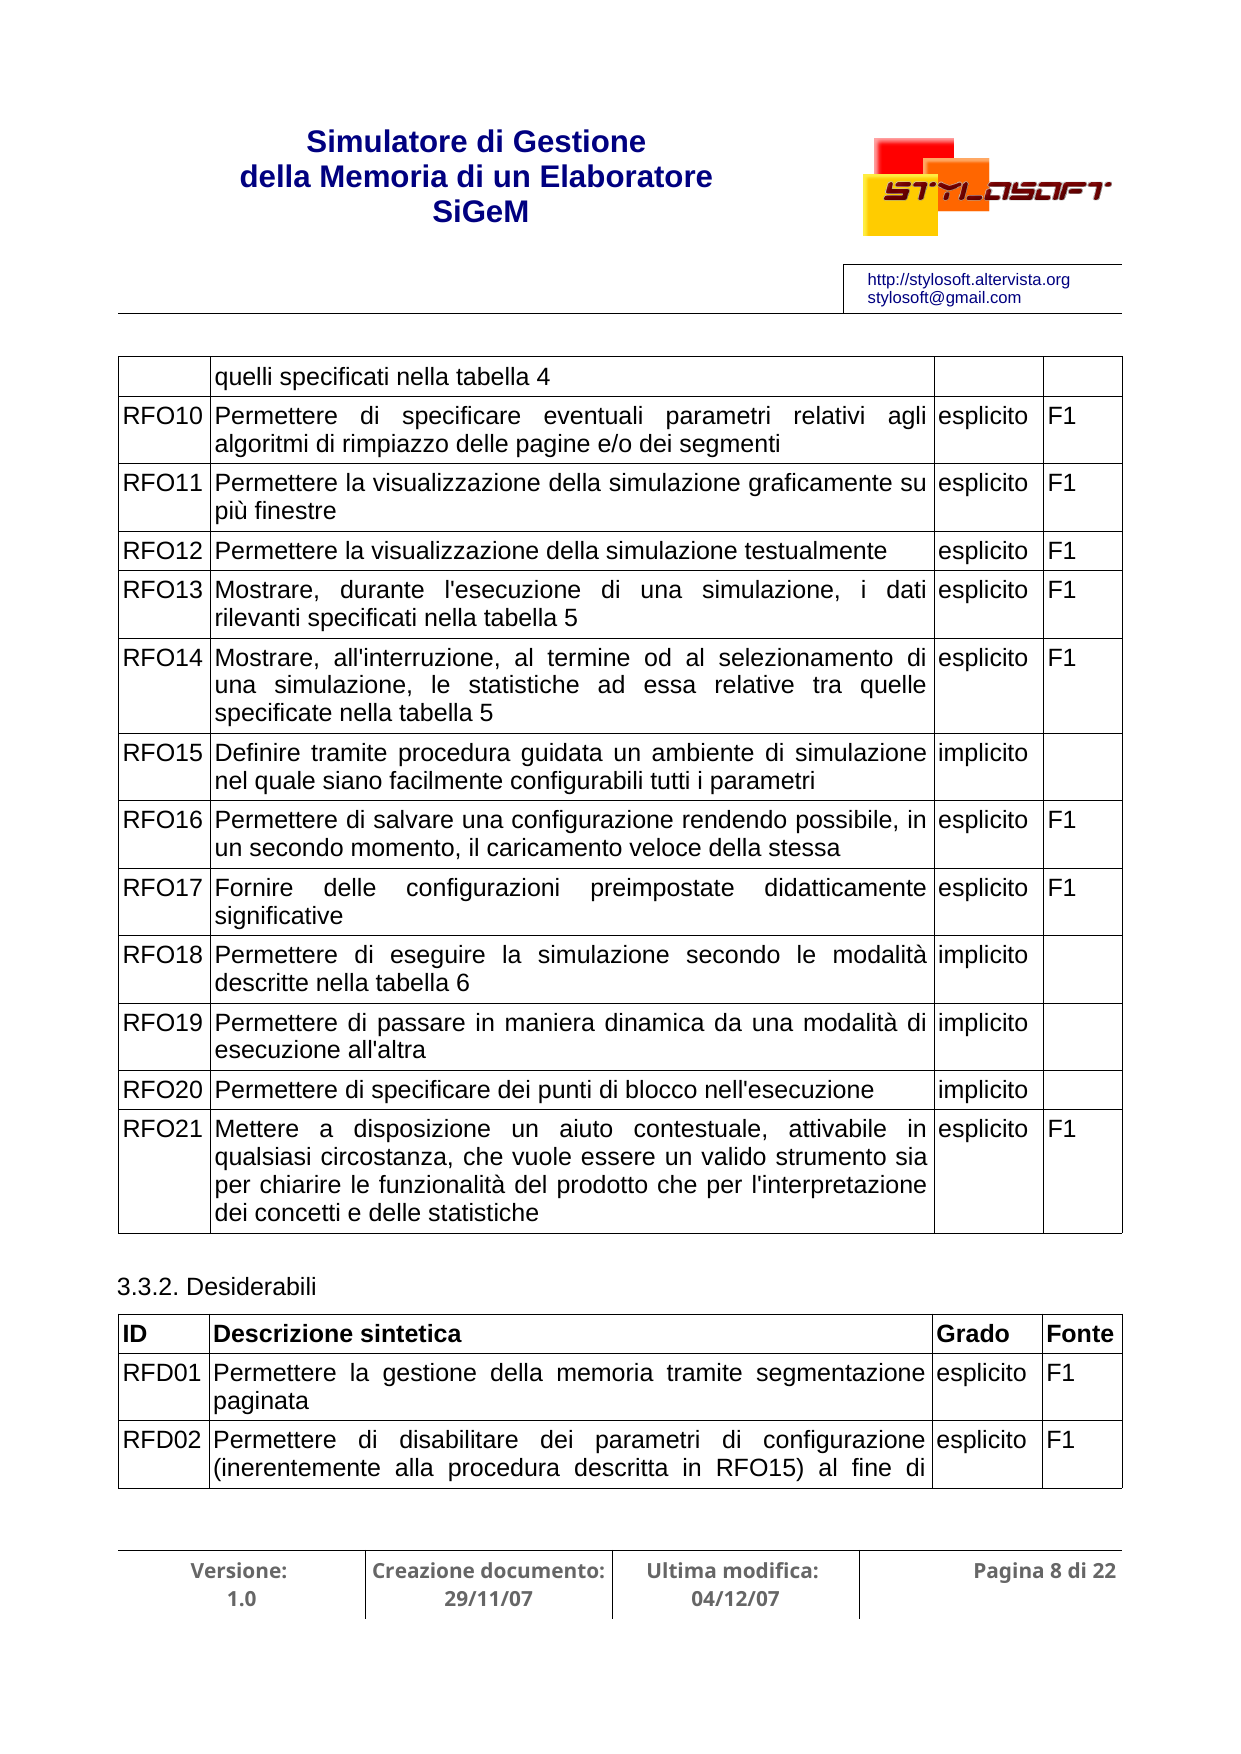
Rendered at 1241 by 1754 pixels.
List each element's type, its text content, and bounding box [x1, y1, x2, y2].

table_cell F1 [1044, 464, 1122, 531]
table_cell [1044, 1071, 1122, 1109]
table_cell RFO16 [119, 801, 210, 868]
table_cell RFO21 [119, 1110, 210, 1233]
table_header Descrizione sintetica [210, 1315, 932, 1353]
table_cell Permettere di disabilitare dei parametri di configurazione (inerentemente alla procedura descritta in RFO15) al fine di [210, 1421, 932, 1488]
table_cell RFO11 [119, 464, 210, 531]
table_cell [1044, 734, 1122, 800]
table_cell Mostrare, durante l'esecuzione di una simulazione, i dati rilevanti specificati nella tabella 5 [211, 571, 934, 638]
table_cell Permettere di eseguire la simulazione secondo le modalità descritte nella tabella 6 [211, 936, 934, 1002]
table_cell Permettere di specificare dei punti di blocco nell'esecuzione [211, 1071, 934, 1109]
table_cell F1 [1044, 532, 1122, 570]
table_cell F1 [1043, 1421, 1122, 1488]
table_cell Permettere di salvare una configurazione rendendo possibile, in un secondo momento, il caricamento veloce della stessa [211, 801, 934, 868]
table_cell esplicito [933, 1354, 1042, 1420]
table_header Fonte [1043, 1315, 1122, 1353]
table_cell F1 [1043, 1354, 1122, 1420]
table_cell quelli specificati nella tabella 4 [211, 357, 934, 396]
table_cell RFD01 [119, 1354, 209, 1420]
table_cell esplicito [933, 1421, 1042, 1488]
table_cell F1 [1044, 801, 1122, 868]
table_cell RFO14 [119, 639, 210, 733]
table_cell Mettere a disposizione un aiuto contestuale, attivabile in qualsiasi circostanza, che vuole essere un valido strumento sia per chiarire le funzionalità del prodotto che per l'interpretazione dei concetti e delle statistiche [211, 1110, 934, 1233]
table_cell F1 [1044, 1110, 1122, 1233]
picture [848, 123, 1117, 247]
table_cell F1 [1044, 639, 1122, 733]
table_cell [935, 357, 1043, 396]
table_cell [1044, 936, 1122, 1002]
table_cell Permettere di passare in maniera dinamica da una modalità di esecuzione all'altra [211, 1004, 934, 1070]
table_cell [119, 357, 210, 396]
table_cell [1044, 357, 1122, 396]
table_cell RFO12 [119, 532, 210, 570]
table_cell esplicito [935, 532, 1043, 570]
table_cell RFO18 [119, 936, 210, 1002]
text 3.3.2. Desiderabili [117, 1273, 1122, 1301]
table_cell Definire tramite procedura guidata un ambiente di simulazione nel quale siano facilmente configurabili tutti i parametri [211, 734, 934, 800]
table_cell implicito [935, 936, 1043, 1002]
table_cell implicito [935, 1004, 1043, 1070]
table_cell Permettere la visualizzazione della simulazione graficamente su più finestre [211, 464, 934, 531]
table_cell esplicito [935, 1110, 1043, 1233]
table_cell RFO20 [119, 1071, 210, 1109]
table_cell RFD02 [119, 1421, 209, 1488]
table_cell Permettere di specificare eventuali parametri relativi agli algoritmi di rimpiazzo delle pagine e/o dei segmenti [211, 397, 934, 463]
table_header ID [119, 1315, 209, 1353]
table_cell esplicito [935, 801, 1043, 868]
table_cell RFO15 [119, 734, 210, 800]
table_cell Mostrare, all'interruzione, al termine od al selezionamento di una simulazione, le statistiche ad essa relative tra quelle specificate nella tabella 5 [211, 639, 934, 733]
table_cell RFO10 [119, 397, 210, 463]
table_cell RFO19 [119, 1004, 210, 1070]
table_cell implicito [935, 1071, 1043, 1109]
table_cell F1 [1044, 869, 1122, 935]
table_cell esplicito [935, 397, 1043, 463]
table_cell esplicito [935, 639, 1043, 733]
table_cell Permettere la gestione della memoria tramite segmentazione paginata [210, 1354, 932, 1420]
table_cell esplicito [935, 571, 1043, 638]
table_cell esplicito [935, 869, 1043, 935]
table_cell Permettere la visualizzazione della simulazione testualmente [211, 532, 934, 570]
table_cell implicito [935, 734, 1043, 800]
table_header Grado [933, 1315, 1042, 1353]
table_cell RFO17 [119, 869, 210, 935]
table_cell F1 [1044, 397, 1122, 463]
table_cell esplicito [935, 464, 1043, 531]
table_cell [1044, 1004, 1122, 1070]
table_cell F1 [1044, 571, 1122, 638]
table_cell Fornire delle configurazioni preimpostate didatticamente significative [211, 869, 934, 935]
table_cell RFO13 [119, 571, 210, 638]
